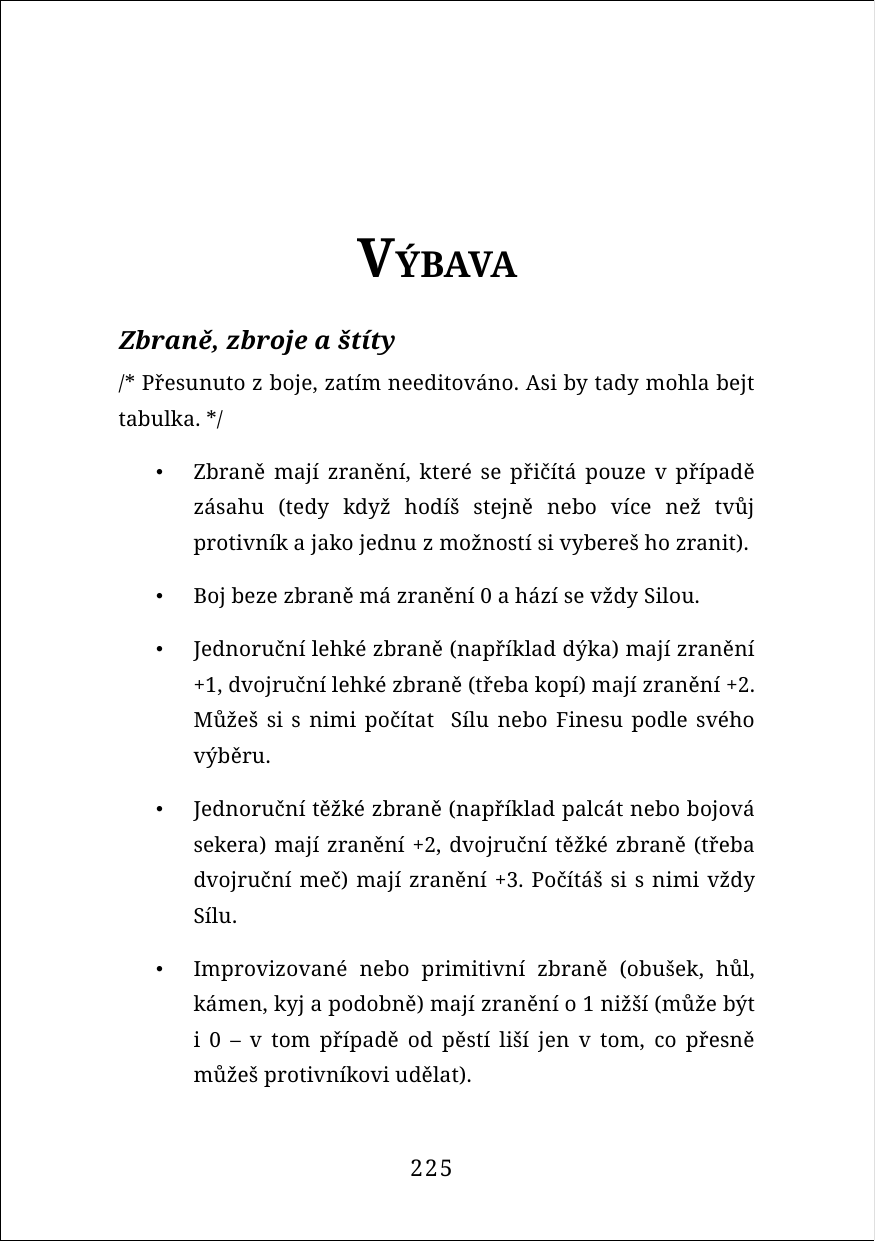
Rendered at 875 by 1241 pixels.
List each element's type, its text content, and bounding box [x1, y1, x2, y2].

list Improvizované nebo primitivní zbraně (obušek, hůl, kámen, kyj a podobně) mají zranění o 1 nižší (může být i 0 – v tom případě od pěstí liší jen v tom, co přesně můžeš protivníkovi udělat). [156, 954, 756, 1089]
list Zbraně mají zranění, které se přičítá pouze v případě zásahu (tedy když hodíš stejně nebo více než tvůj protivník a jako jednu z možností si vybereš ho zranit). [156, 457, 756, 556]
list Boj beze zbraně má zranění 0 a hází se vždy Silou. [156, 581, 756, 609]
text /* Přesunuto z boje, zatím needitováno. Asi by tady mohla bejt tabulka. */ [118, 368, 756, 432]
subtitle Zbraně, zbroje a štíty [118, 322, 756, 356]
list Jednoruční těžké zbraně (například palcát nebo bojová sekera) mají zranění +2, dvojruční těžké zbraně (třeba dvojruční meč) mají zranění +3. Počítáš si s nimi vždy Sílu. [156, 794, 756, 929]
subtitle Výbava [118, 219, 756, 293]
list Jednoruční lehké zbraně (například dýka) mají zranění +1, dvojruční lehké zbraně (třeba kopí) mají zranění +2. Můžeš si s nimi počítat Sílu nebo Finesu podle svého výběru. [156, 634, 756, 769]
